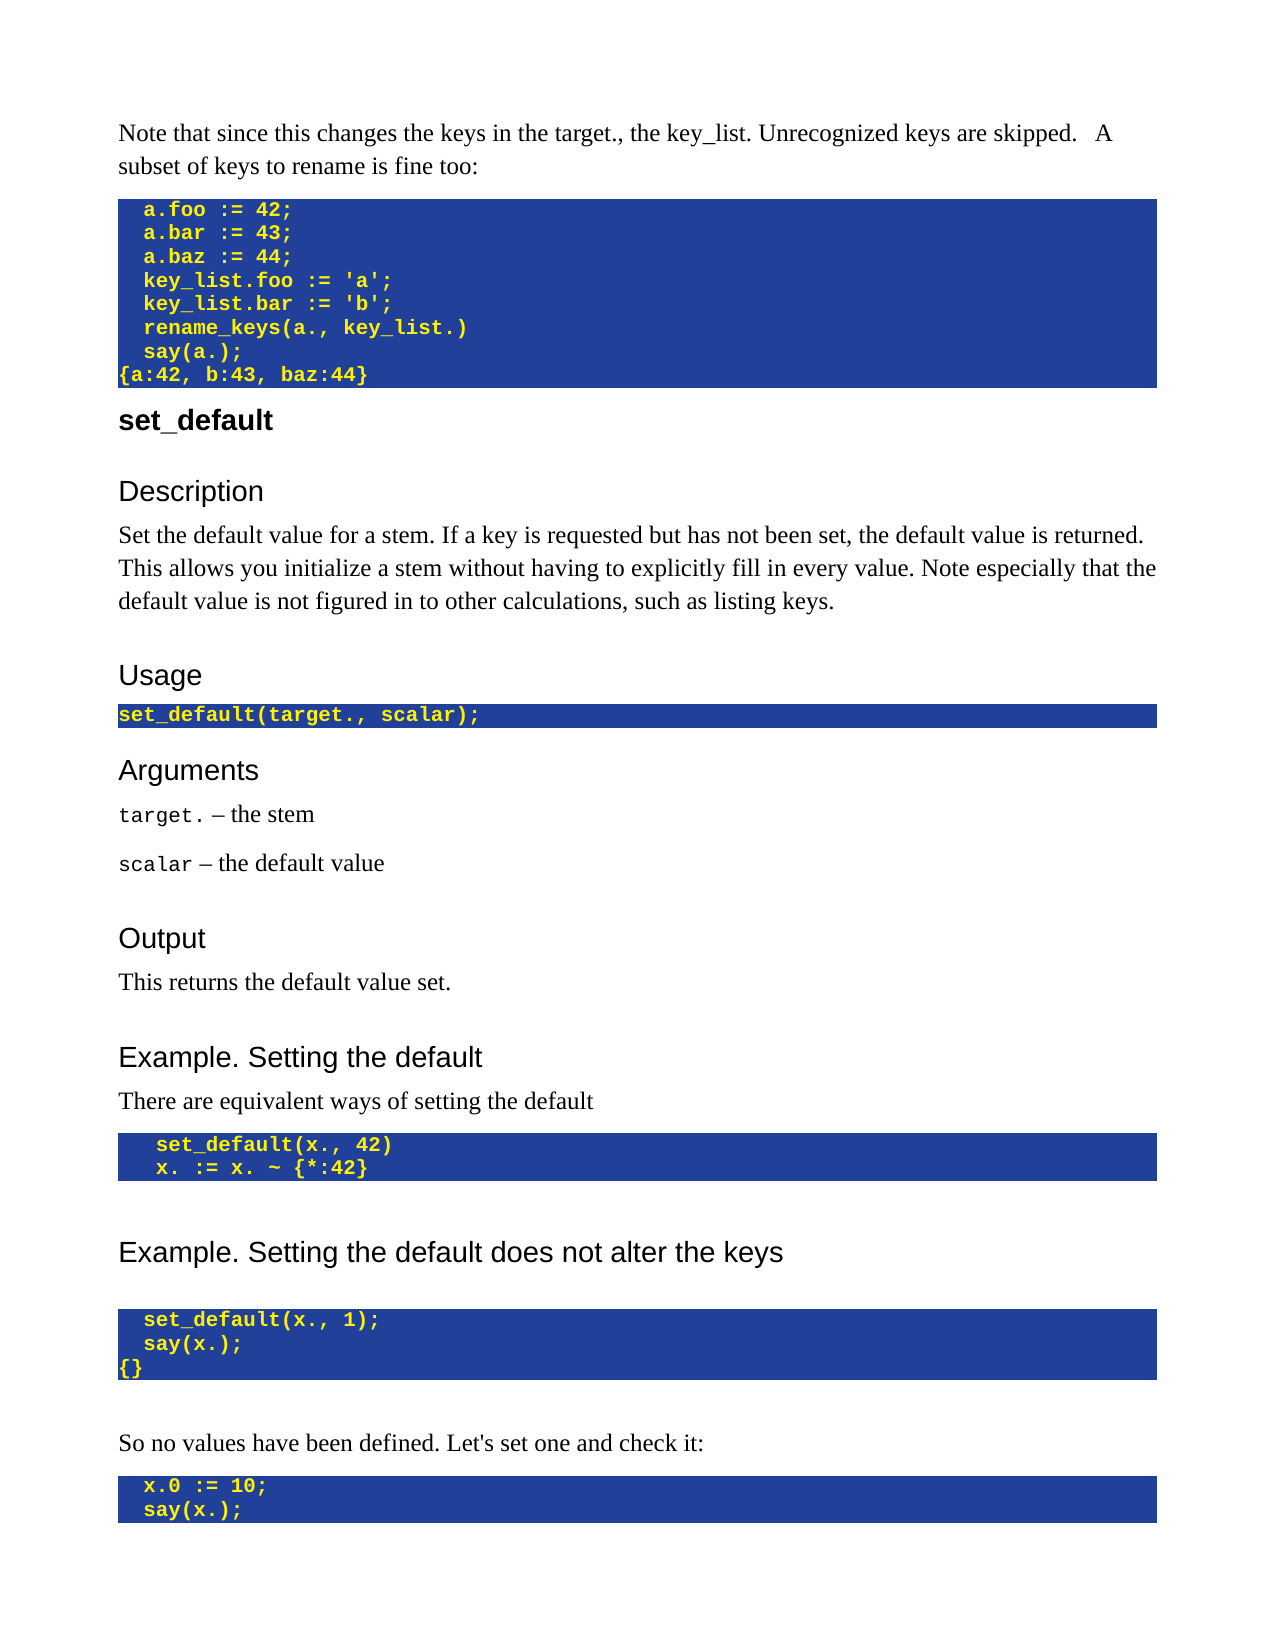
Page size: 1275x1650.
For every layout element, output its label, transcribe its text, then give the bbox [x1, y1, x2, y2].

text key_list.bar := 'b'; [118, 293, 1157, 317]
text x.0 := 10; [118, 1476, 1157, 1499]
text a.baz := 44; [118, 246, 1157, 270]
text Note that since this changes the keys in the target., the key_list. Unrecognized keys are skipped. A subset of keys to rename is fine too: [118, 118, 1157, 180]
text {} [118, 1357, 1157, 1380]
subtitle Arguments [118, 753, 1157, 787]
text x. := x. ~ {*:42} [118, 1157, 1157, 1181]
text set_default(x., 42) [118, 1133, 1157, 1157]
text a.foo := 42; [118, 199, 1157, 222]
text say(x.); [118, 1499, 1157, 1523]
text key_list.foo := 'a'; [118, 270, 1157, 293]
text set_default(target., scalar); [118, 704, 1157, 728]
text So no values have been defined. Let's set one and check it: [118, 1428, 1157, 1457]
subtitle Example. Setting the default does not alter the keys [118, 1234, 1157, 1268]
text target. – the stem [118, 799, 1157, 829]
text There are equivalent ways of setting the default [118, 1086, 1157, 1115]
text a.bar := 43; [118, 222, 1157, 246]
subtitle Example. Setting the default [118, 1040, 1157, 1073]
text say(a.); [118, 341, 1157, 364]
text scalar – the default value [118, 848, 1157, 877]
text set_default(x., 1); [118, 1309, 1157, 1333]
text {a:42, b:43, baz:44} [118, 364, 1157, 388]
subtitle Output [118, 921, 1157, 955]
text say(x.); [118, 1333, 1157, 1357]
subtitle Usage [118, 658, 1157, 692]
subtitle set_default [118, 402, 1157, 436]
text Set the default value for a stem. If a key is requested but has not been set, the default value is returned. This allows you initialize a stem without having to explicitly fill in every value. Note especially that the default value is not figured in to other calculations, such as listing keys. [118, 520, 1157, 614]
subtitle Description [118, 474, 1157, 507]
text rename_keys(a., key_list.) [118, 317, 1157, 341]
text This returns the default value set. [118, 967, 1157, 996]
